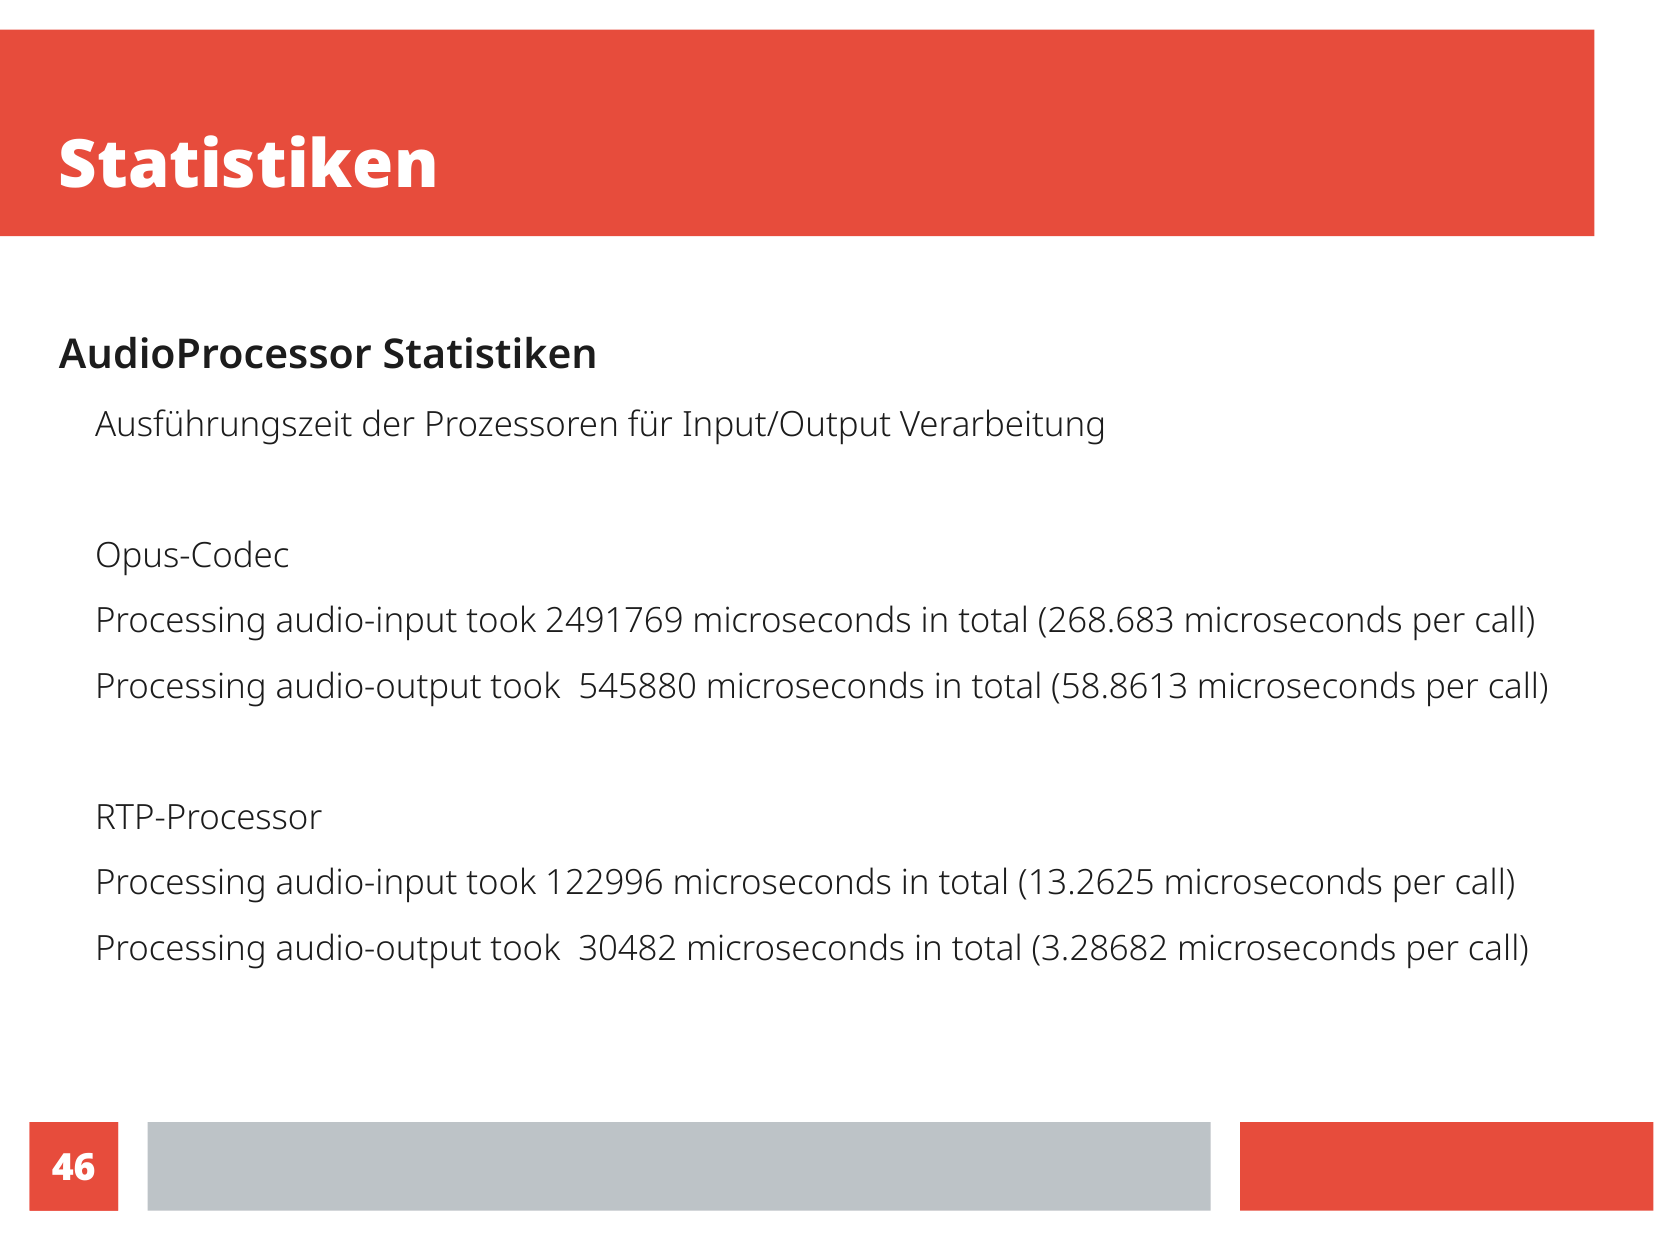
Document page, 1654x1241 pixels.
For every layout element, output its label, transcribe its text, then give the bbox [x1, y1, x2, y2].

list AudioProcessor Statistiken Ausführungszeit der Prozessoren für Input/Output Verarbeitung Opus-Codec Processing audio-input took 2491769 microseconds in total (268.683 microseconds per call) Processing audio-output took 545880 microseconds in total (58.8613 microseconds per call) RTP-Processor Processing audio-input took 122996 microseconds in total (13.2625 microseconds per call) Processing audio-output took 30482 microseconds in total (3.28682 microseconds per call) [59, 324, 1565, 1093]
title Statistiken [59, 59, 1595, 207]
